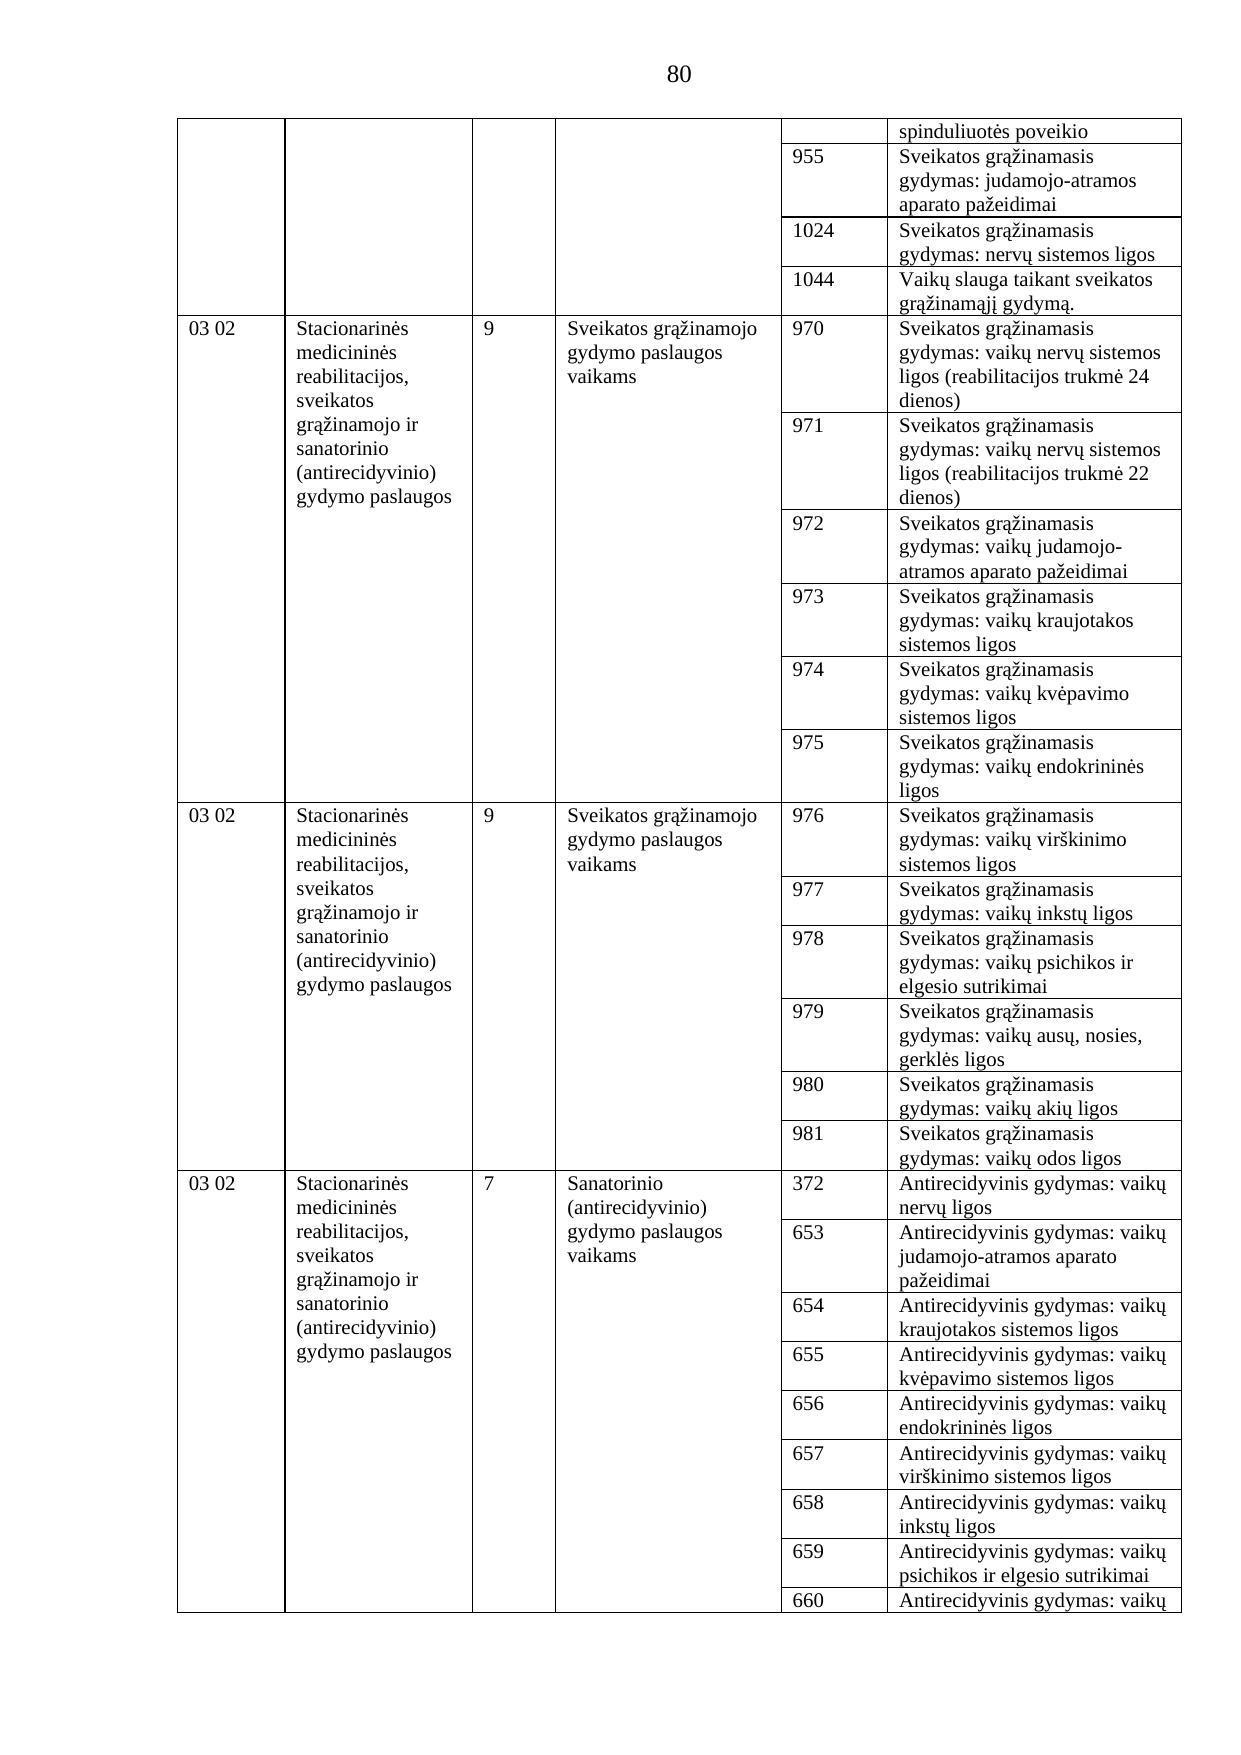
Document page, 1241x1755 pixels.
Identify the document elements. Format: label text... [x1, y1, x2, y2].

table_cell spinduliuotės poveikio [888, 119, 1181, 143]
table_cell 974 [782, 657, 887, 729]
table_cell 970 [782, 316, 887, 412]
table_cell 971 [782, 413, 887, 509]
table_cell [178, 119, 284, 315]
table_cell 9 [473, 803, 555, 1169]
table_cell 980 [782, 1072, 887, 1120]
table_cell Sveikatos grąžinamasis gydymas: judamojo-atramos aparato pažeidimai [888, 144, 1181, 216]
table_cell [782, 119, 887, 143]
table_cell 03 02 [178, 803, 284, 1169]
table_cell 972 [782, 510, 887, 583]
table_cell 655 [782, 1342, 887, 1390]
table_cell 975 [782, 730, 887, 802]
table_cell Sveikatos grąžinamasis gydymas: vaikų endokrininės ligos [888, 730, 1181, 802]
table_cell 660 [782, 1588, 887, 1612]
table_cell [286, 119, 472, 315]
table_cell 657 [782, 1440, 887, 1488]
table_cell 978 [782, 926, 887, 998]
table_cell Stacionarinės medicininės reabilitacijos, sveikatos grąžinamojo ir sanatorinio (antirecidyvinio) gydymo paslaugos [286, 1171, 472, 1612]
table_cell Sveikatos grąžinamasis gydymas: vaikų kraujotakos sistemos ligos [888, 584, 1181, 656]
table_cell 981 [782, 1121, 887, 1169]
table_cell [556, 119, 781, 315]
table_cell Antirecidyvinis gydymas: vaikų judamojo-atramos aparato pažeidimai [888, 1220, 1181, 1292]
table_cell Sanatorinio (antirecidyvinio) gydymo paslaugos vaikams [556, 1171, 781, 1612]
table_cell 955 [782, 144, 887, 216]
table_cell 653 [782, 1220, 887, 1292]
table_cell Sveikatos grąžinamasis gydymas: vaikų judamojo-atramos aparato pažeidimai [888, 510, 1181, 583]
table_cell Sveikatos grąžinamasis gydymas: vaikų inkstų ligos [888, 877, 1181, 925]
table_cell Antirecidyvinis gydymas: vaikų virškinimo sistemos ligos [888, 1440, 1181, 1488]
table_cell Sveikatos grąžinamasis gydymas: vaikų virškinimo sistemos ligos [888, 803, 1181, 876]
table_cell Sveikatos grąžinamasis gydymas: vaikų kvėpavimo sistemos ligos [888, 657, 1181, 729]
table_cell Sveikatos grąžinamasis gydymas: vaikų psichikos ir elgesio sutrikimai [888, 926, 1181, 998]
table_cell Sveikatos grąžinamojo gydymo paslaugos vaikams [556, 316, 781, 802]
table_cell 1024 [782, 218, 887, 266]
table_cell 7 [473, 1171, 555, 1612]
table_cell 659 [782, 1539, 887, 1587]
table_cell Sveikatos grąžinamasis gydymas: vaikų ausų, nosies, gerklės ligos [888, 999, 1181, 1071]
table_cell 977 [782, 877, 887, 925]
table_cell 9 [473, 316, 555, 802]
table_cell Antirecidyvinis gydymas: vaikų nervų ligos [888, 1171, 1181, 1219]
table_cell 03 02 [178, 1171, 284, 1612]
table_cell Antirecidyvinis gydymas: vaikų endokrininės ligos [888, 1391, 1181, 1439]
table_cell Stacionarinės medicininės reabilitacijos, sveikatos grąžinamojo ir sanatorinio (antirecidyvinio) gydymo paslaugos [286, 803, 472, 1169]
table_cell Sveikatos grąžinamojo gydymo paslaugos vaikams [556, 803, 781, 1169]
table_cell Sveikatos grąžinamasis gydymas: nervų sistemos ligos [888, 218, 1181, 266]
table_cell Antirecidyvinis gydymas: vaikų psichikos ir elgesio sutrikimai [888, 1539, 1181, 1587]
table_cell 976 [782, 803, 887, 876]
table_cell 654 [782, 1293, 887, 1341]
table_cell Sveikatos grąžinamasis gydymas: vaikų odos ligos [888, 1121, 1181, 1169]
table_cell 979 [782, 999, 887, 1071]
table_cell 973 [782, 584, 887, 656]
table_cell Antirecidyvinis gydymas: vaikų [888, 1588, 1181, 1612]
table_cell Stacionarinės medicininės reabilitacijos, sveikatos grąžinamojo ir sanatorinio (antirecidyvinio) gydymo paslaugos [286, 316, 472, 802]
table_cell Sveikatos grąžinamasis gydymas: vaikų nervų sistemos ligos (reabilitacijos trukmė 24 dienos) [888, 316, 1181, 412]
table_cell 372 [782, 1171, 887, 1219]
table_cell Vaikų slauga taikant sveikatos grąžinamąjį gydymą. [888, 267, 1181, 315]
table_cell 656 [782, 1391, 887, 1439]
table_cell Sveikatos grąžinamasis gydymas: vaikų nervų sistemos ligos (reabilitacijos trukmė 22 dienos) [888, 413, 1181, 509]
table_cell Antirecidyvinis gydymas: vaikų kvėpavimo sistemos ligos [888, 1342, 1181, 1390]
table_cell 1044 [782, 267, 887, 315]
table_cell 658 [782, 1490, 887, 1538]
table_cell Antirecidyvinis gydymas: vaikų kraujotakos sistemos ligos [888, 1293, 1181, 1341]
table_cell Antirecidyvinis gydymas: vaikų inkstų ligos [888, 1490, 1181, 1538]
table_cell 03 02 [178, 316, 284, 802]
table_cell [473, 119, 555, 315]
table_cell Sveikatos grąžinamasis gydymas: vaikų akių ligos [888, 1072, 1181, 1120]
